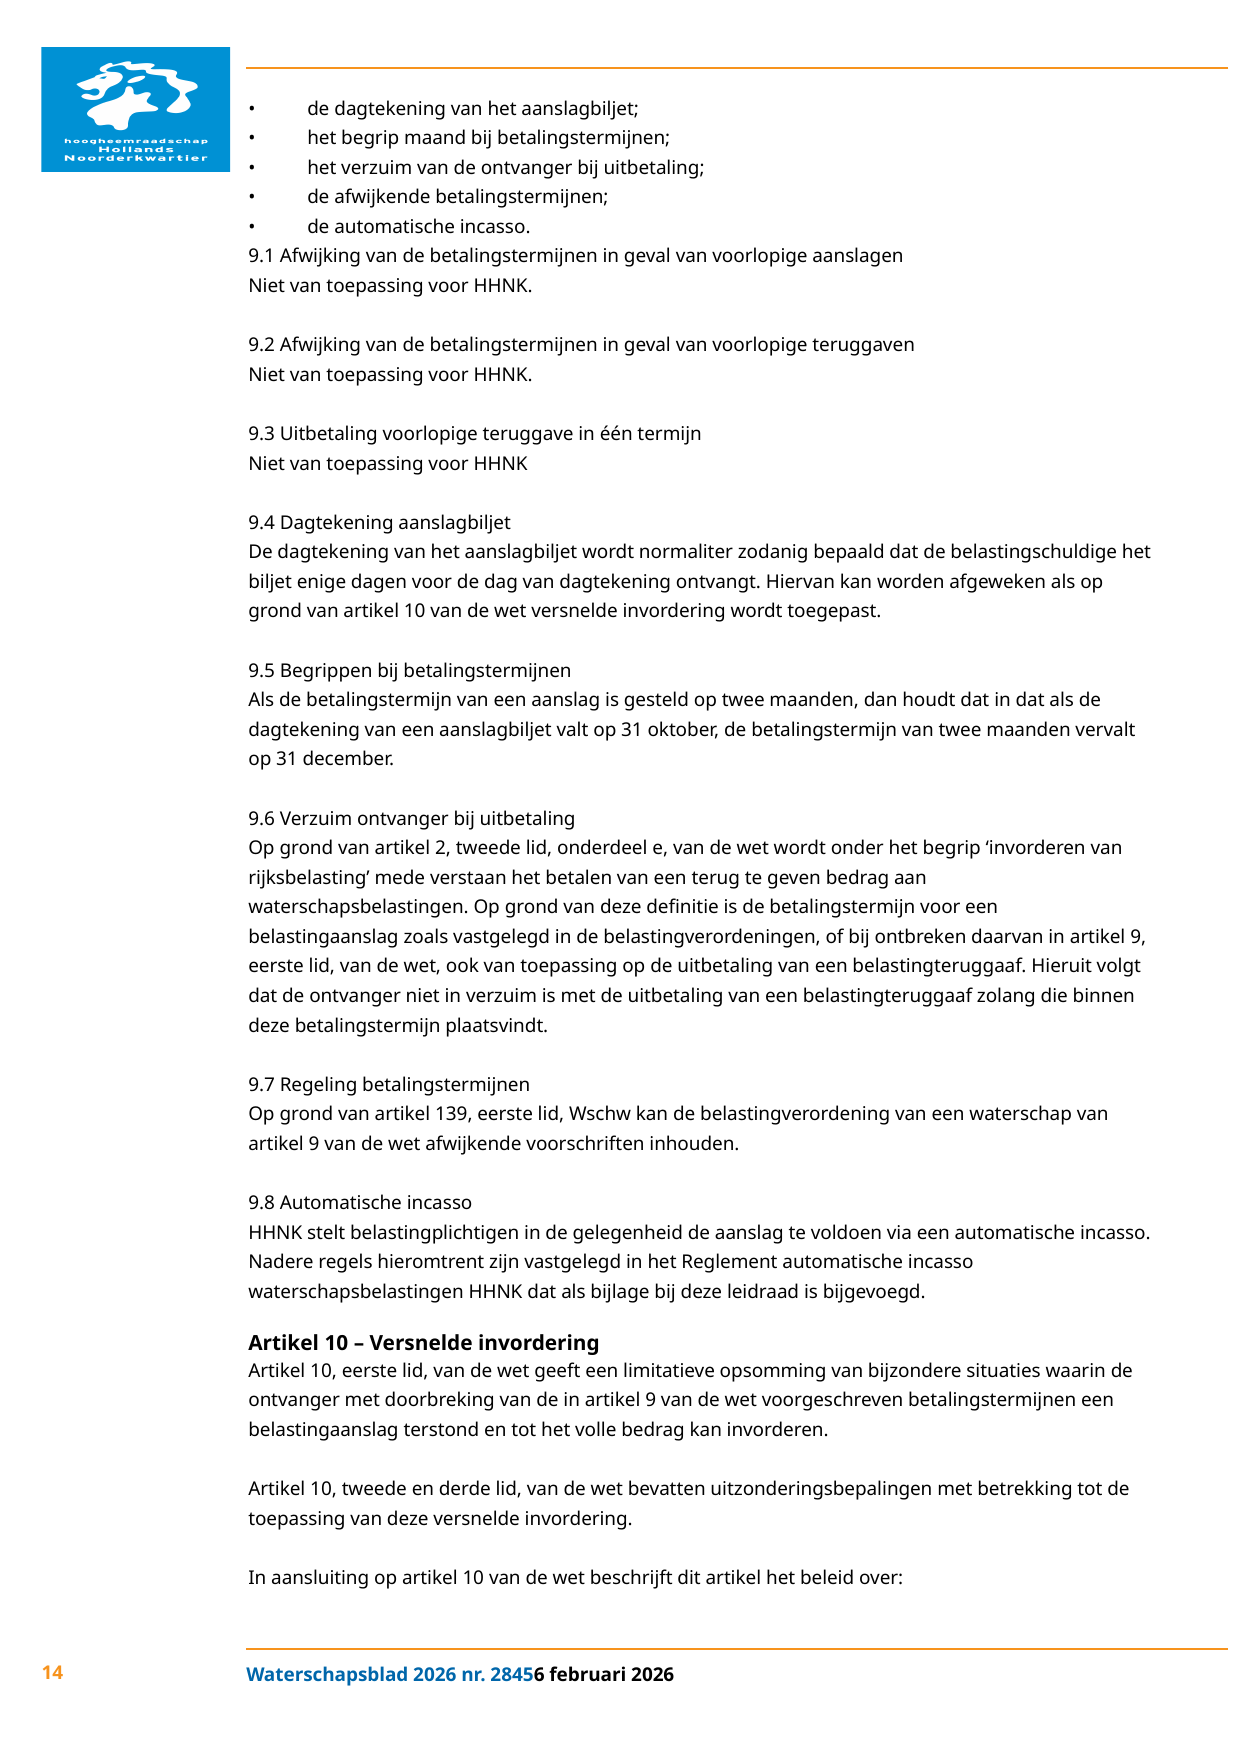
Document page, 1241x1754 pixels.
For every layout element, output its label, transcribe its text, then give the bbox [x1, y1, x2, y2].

list het verzuim van de ontvanger bij uitbetaling; [248, 154, 1152, 180]
text 9.4 Dagtekening aanslagbiljet [248, 509, 1152, 535]
text HHNK stelt belastingplichtigen in de gelegenheid de aanslag te voldoen via een automatische incasso. Nadere regels hieromtrent zijn vastgelegd in het Reglement automatische incasso waterschapsbelastingen HHNK dat als bijlage bij deze leidraad is bijgevoegd. [248, 1219, 1152, 1304]
text Niet van toepassing voor HHNK. [248, 361, 1152, 387]
picture [129, 76, 144, 82]
text De dagtekening van het aanslagbiljet wordt normaliter zodanig bepaald dat de belastingschuldige het biljet enige dagen voor de dag van dagtekening ontvangt. Hiervan kan worden afgeweken als op grond van artikel 10 van de wet versnelde invordering wordt toegepast. [248, 538, 1152, 623]
text 9.5 Begrippen bij betalingstermijnen [248, 657, 1152, 683]
list de dagtekening van het aanslagbiljet; [248, 95, 1152, 121]
list de automatische incasso. [248, 213, 1152, 239]
text 9.8 Automatische incasso [248, 1189, 1152, 1215]
text 9.1 Afwijking van de betalingstermijnen in geval van voorlopige aanslagen [248, 243, 1152, 268]
picture [118, 62, 197, 112]
text 9.3 Uitbetaling voorlopige teruggave in één termijn [248, 420, 1152, 446]
text Artikel 10, eerste lid, van de wet geeft een limitatieve opsomming van bijzondere situaties waarin de ontvanger met doorbreking van de in artikel 9 van de wet voorgeschreven betalingstermijnen een belastingaanslag terstond en tot het volle bedrag kan invorderen. [248, 1357, 1152, 1442]
text Als de betalingstermijn van een aanslag is gesteld op twee maanden, dan houdt dat in dat als de dagtekening van een aanslagbiljet valt op 31 oktober, de betalingstermijn van twee maanden vervalt op 31 december. [248, 686, 1152, 771]
text Niet van toepassing voor HHNK [248, 450, 1152, 476]
text Artikel 10, tweede en derde lid, van de wet bevatten uitzonderingsbepalingen met betrekking tot de toepassing van deze versnelde invordering. [248, 1475, 1152, 1531]
text Op grond van artikel 2, tweede lid, onderdeel e, van de wet wordt onder het begrip ‘invorderen van rijksbelasting’ mede verstaan het betalen van een terug te geven bedrag aan waterschapsbelastingen. Op grond van deze definitie is de betalingstermijn voor een belastingaanslag zoals vastgelegd in de belastingverordeningen, of bij ontbreken daarvan in artikel 9, eerste lid, van de wet, ook van toepassing op de uitbetaling van een belastingteruggaaf. Hieruit volgt dat de ontvanger niet in verzuim is met de uitbetaling van een belastingteruggaaf zolang die binnen deze betalingstermijn plaatsvindt. [248, 834, 1152, 1038]
list het begrip maand bij betalingstermijnen; [248, 124, 1152, 150]
text 9.6 Verzuim ontvanger bij uitbetaling [248, 805, 1152, 831]
text 9.2 Afwijking van de betalingstermijnen in geval van voorlopige teruggaven [248, 331, 1152, 357]
list de afwijkende betalingstermijnen; [248, 183, 1152, 209]
text Niet van toepassing voor HHNK. [248, 272, 1152, 298]
text Op grond van artikel 139, eerste lid, Wschw kan de belastingverordening van een waterschap van artikel 9 van de wet afwijkende voorschriften inhouden. [248, 1101, 1152, 1156]
text Artikel 10 – Versnelde invordering [248, 1328, 1152, 1357]
text In aansluiting op artikel 10 van de wet beschrijft dit artikel het beleid over: [248, 1564, 1152, 1590]
picture [78, 64, 122, 99]
text 9.7 Regeling betalingstermijnen [248, 1071, 1152, 1097]
picture [88, 87, 157, 130]
